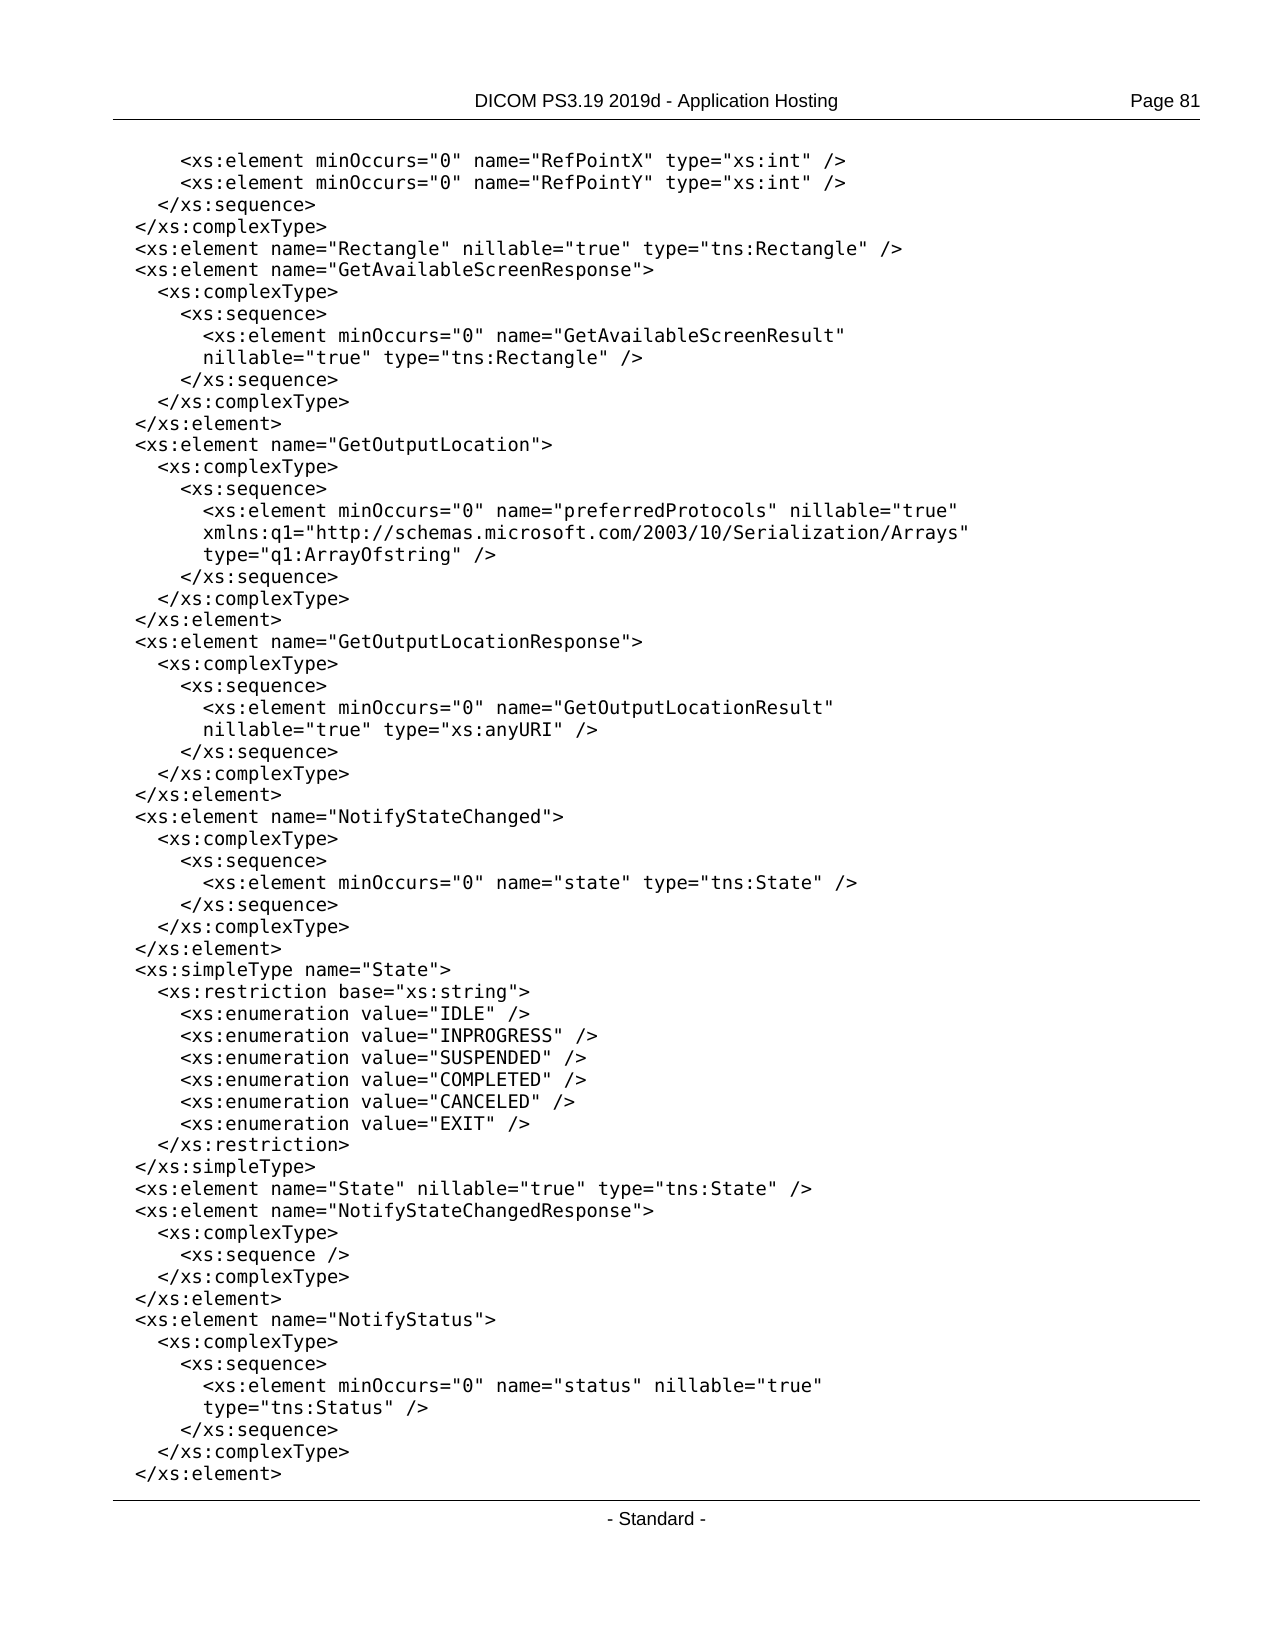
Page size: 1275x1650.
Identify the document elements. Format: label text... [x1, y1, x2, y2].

text <xs:element minOccurs="0" name="RefPointX" type="xs:int" /> <xs:element minOccurs="0" name="RefPointY" type="xs:int" /> </xs:sequence> </xs:complexType> <xs:element name="Rectangle" nillable="true" type="tns:Rectangle" /> <xs:element name="GetAvailableScreenResponse"> <xs:complexType> <xs:sequence> <xs:element minOccurs="0" name="GetAvailableScreenResult" nillable="true" type="tns:Rectangle" /> </xs:sequence> </xs:complexType> </xs:element> <xs:element name="GetOutputLocation"> <xs:complexType> <xs:sequence> <xs:element minOccurs="0" name="preferredProtocols" nillable="true" xmlns:q1="http://schemas.microsoft.com/2003/10/Serialization/Arrays" type="q1:ArrayOfstring" /> </xs:sequence> </xs:complexType> </xs:element> <xs:element name="GetOutputLocationResponse"> <xs:complexType> <xs:sequence> <xs:element minOccurs="0" name="GetOutputLocationResult" nillable="true" type="xs:anyURI" /> </xs:sequence> </xs:complexType> </xs:element> <xs:element name="NotifyStateChanged"> <xs:complexType> <xs:sequence> <xs:element minOccurs="0" name="state" type="tns:State" /> </xs:sequence> </xs:complexType> </xs:element> <xs:simpleType name="State"> <xs:restriction base="xs:string"> <xs:enumeration value="IDLE" /> <xs:enumeration value="INPROGRESS" /> <xs:enumeration value="SUSPENDED" /> <xs:enumeration value="COMPLETED" /> <xs:enumeration value="CANCELED" /> <xs:enumeration value="EXIT" /> </xs:restriction> </xs:simpleType> <xs:element name="State" nillable="true" type="tns:State" /> <xs:element name="NotifyStateChangedResponse"> <xs:complexType> <xs:sequence /> </xs:complexType> </xs:element> <xs:element name="NotifyStatus"> <xs:complexType> <xs:sequence> <xs:element minOccurs="0" name="status" nillable="true" type="tns:Status" /> </xs:sequence> </xs:complexType> </xs:element> [112, 150, 1200, 1484]
